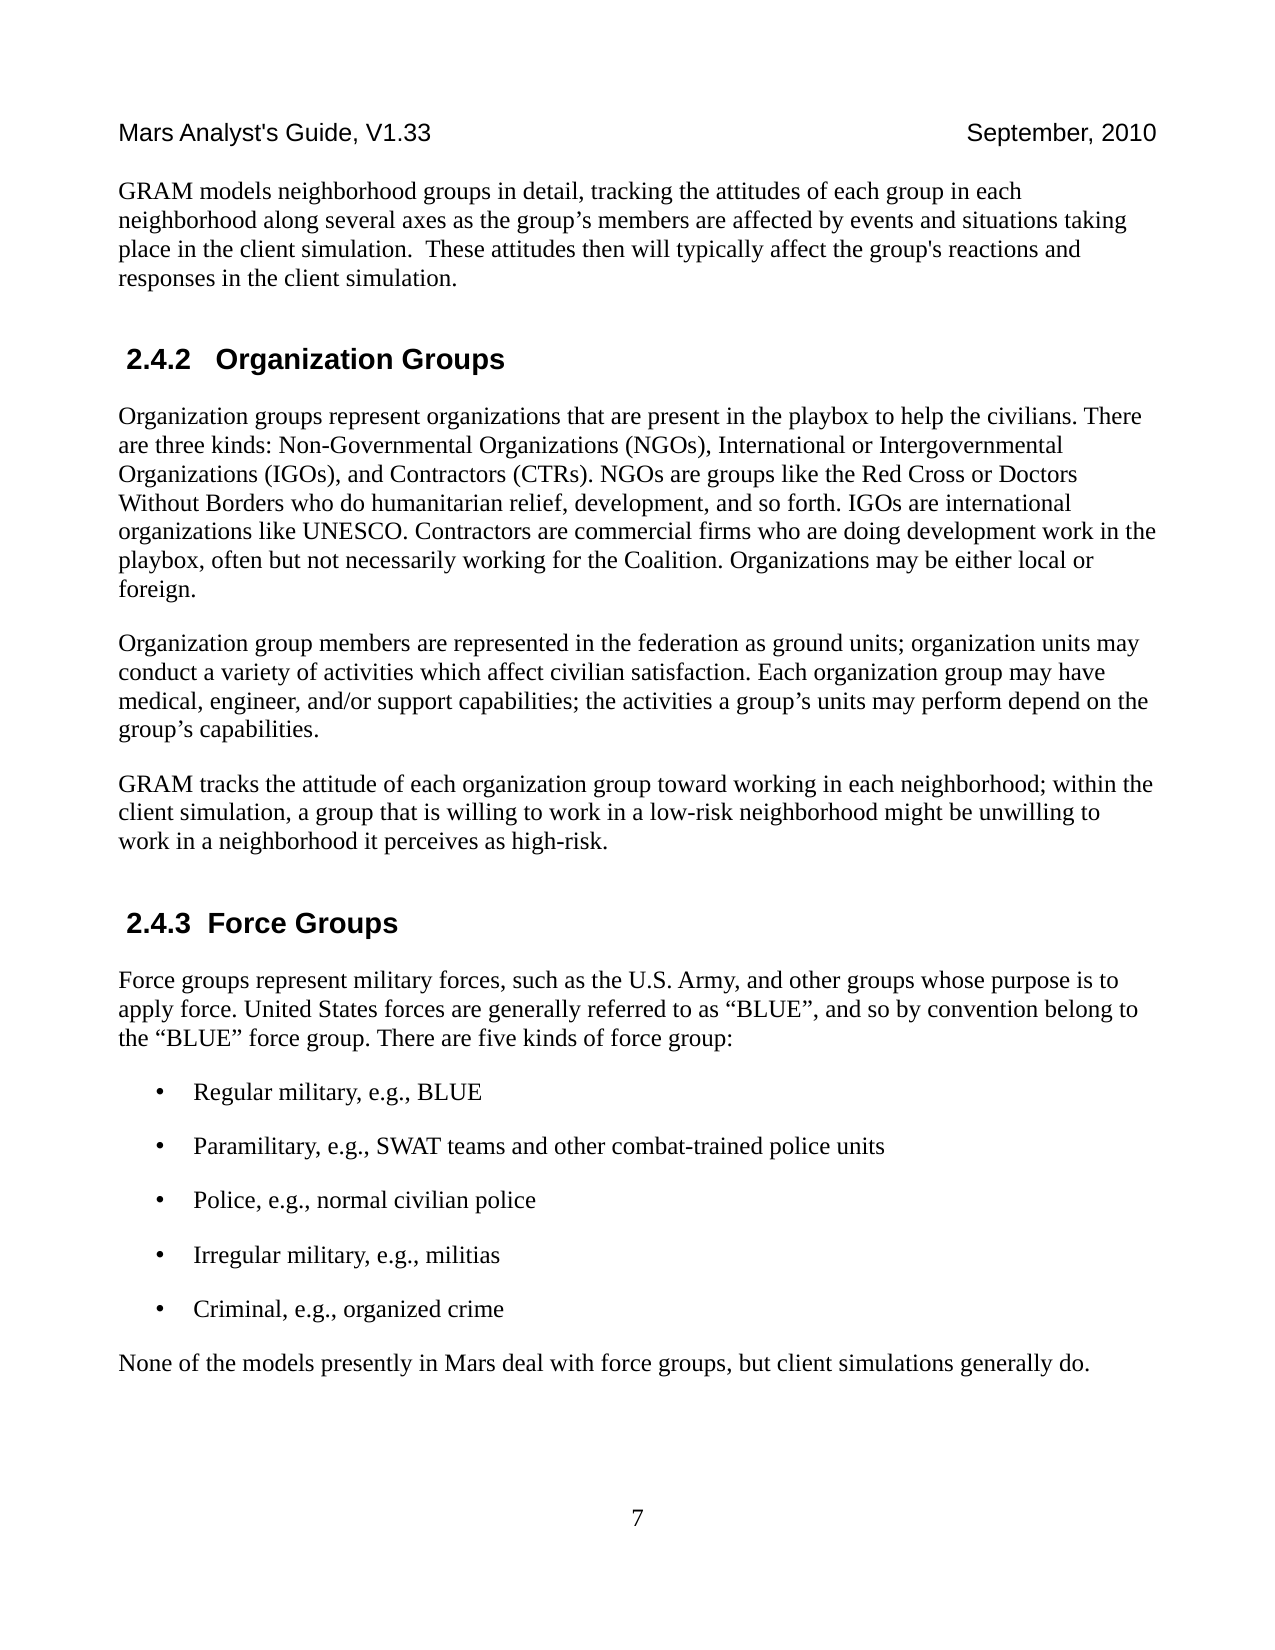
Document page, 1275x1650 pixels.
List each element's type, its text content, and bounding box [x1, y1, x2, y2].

text None of the models presently in Mars deal with force groups, but client simulations generally do. [118, 1348, 1157, 1377]
list Paramilitary, e.g., SWAT teams and other combat-trained police units [156, 1131, 1157, 1160]
text Organization group members are represented in the federation as ground units; organization units may conduct a variety of activities which affect civilian satisfaction. Each organization group may have medical, engineer, and/or support capabilities; the activities a group’s units may perform depend on the group’s capabilities. [118, 628, 1157, 743]
subtitle Organization Groups [118, 342, 1157, 376]
text Organization groups represent organizations that are present in the playbox to help the civilians. There are three kinds: Non-Governmental Organizations (NGOs), International or Intergovernmental Organizations (IGOs), and Contractors (CTRs). NGOs are groups like the Red Cross or Doctors Without Borders who do humanitarian relief, development, and so forth. IGOs are international organizations like UNESCO. Contractors are commercial firms who are doing development work in the playbox, often but not necessarily working for the Coalition. Organizations may be either local or foreign. [118, 401, 1157, 603]
list Regular military, e.g., BLUE [156, 1077, 1157, 1106]
text GRAM models neighborhood groups in detail, tracking the attitudes of each group in each neighborhood along several axes as the group’s members are affected by events and situations taking place in the client simulation. These attitudes then will typically affect the group's reactions and responses in the client simulation. [118, 176, 1157, 291]
list Criminal, e.g., organized crime [156, 1294, 1157, 1323]
list Irregular military, e.g., militias [156, 1240, 1157, 1268]
list Police, e.g., normal civilian police [156, 1185, 1157, 1214]
subtitle Force Groups [118, 906, 1157, 939]
text GRAM tracks the attitude of each organization group toward working in each neighborhood; within the client simulation, a group that is willing to work in a low-risk neighborhood might be unwilling to work in a neighborhood it perceives as high-risk. [118, 769, 1157, 855]
text Force groups represent military forces, such as the U.S. Army, and other groups whose purpose is to apply force. United States forces are generally referred to as “BLUE”, and so by convention belong to the “BLUE” force group. There are five kinds of force group: [118, 965, 1157, 1051]
